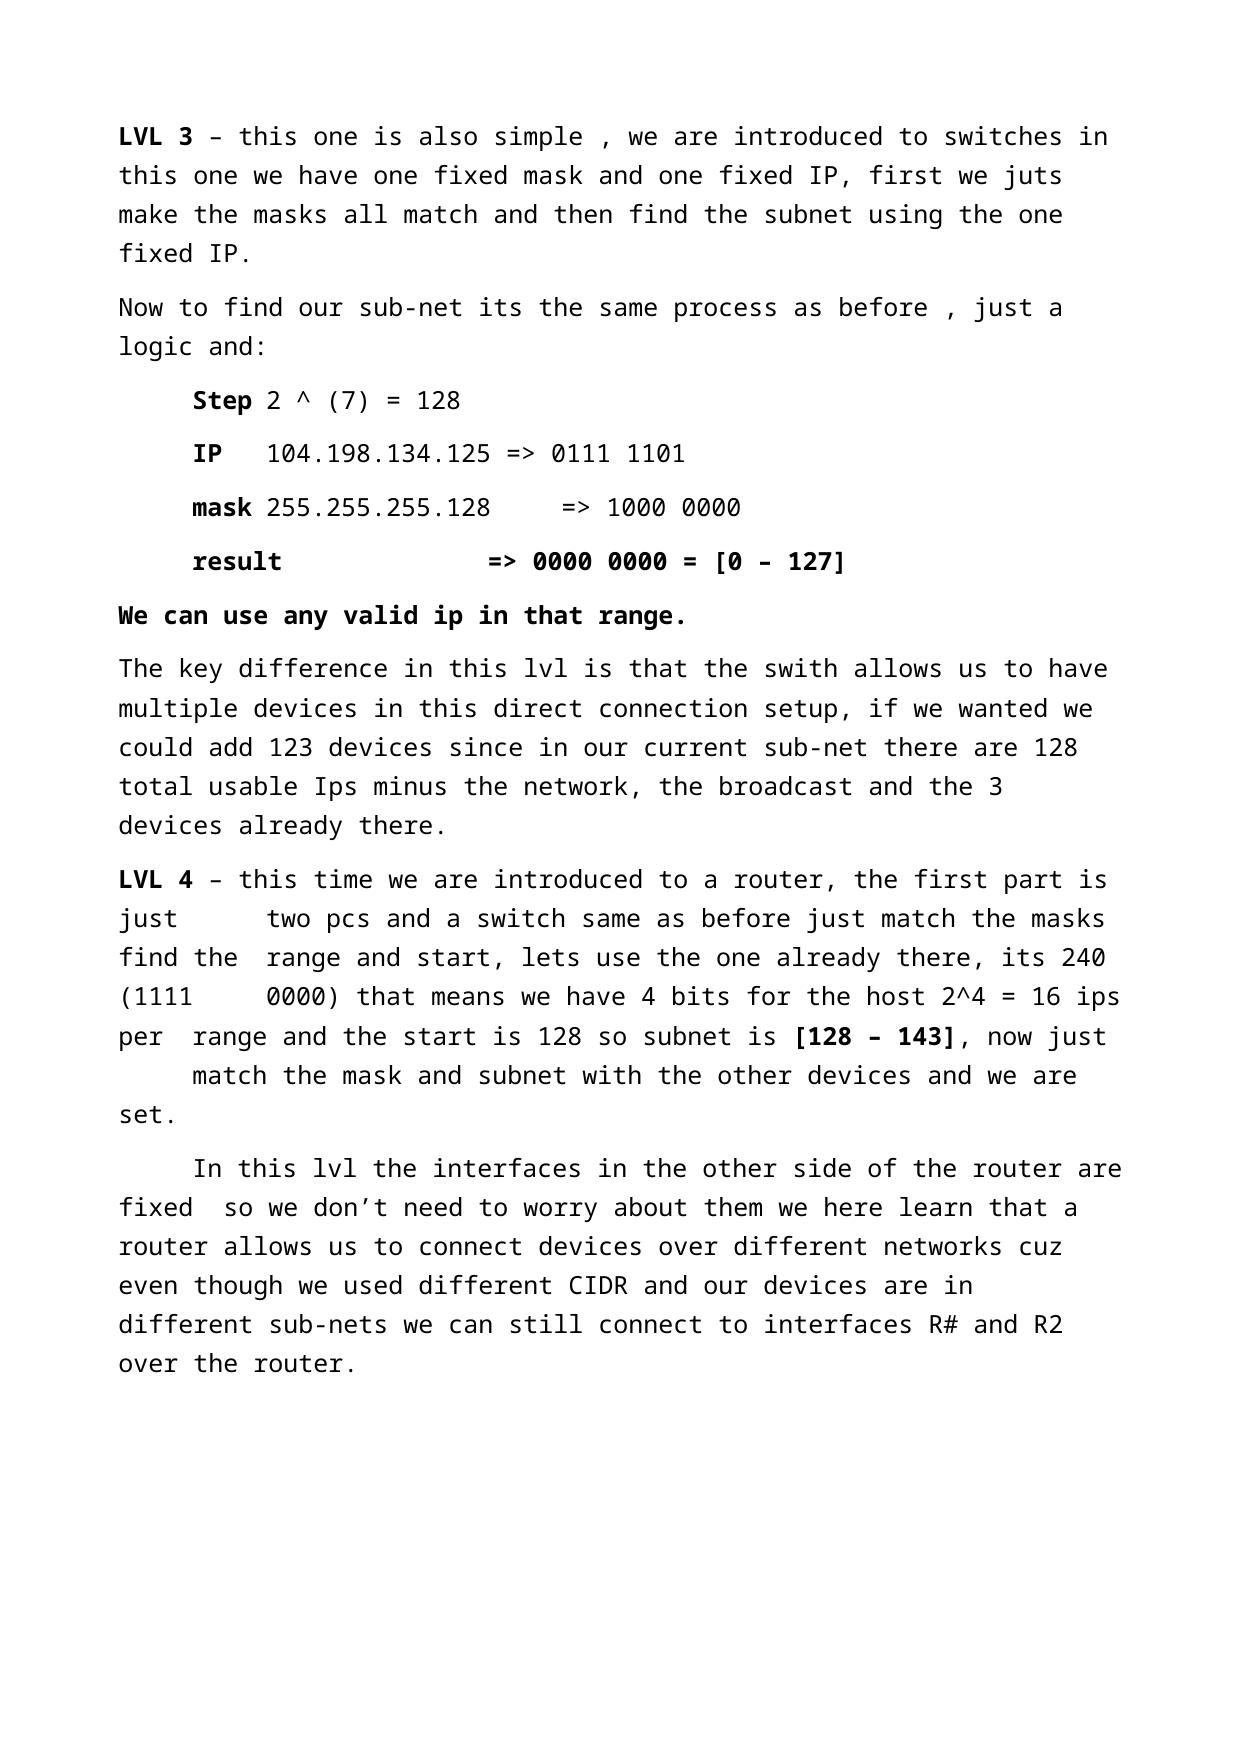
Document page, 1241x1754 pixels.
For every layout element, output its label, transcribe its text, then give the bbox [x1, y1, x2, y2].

text In this lvl the interfaces in the other side of the router are fixed so we don’t need to worry about them we here learn that a router allows us to connect devices over different networks cuz even though we used different CIDR and our devices are in different sub-nets we can still connect to interfaces R# and R2 over the router. [118, 1150, 1122, 1380]
text LVL 4 – this time we are introduced to a router, the first part is just two pcs and a switch same as before just match the masks find the range and start, lets use the one already there, its 240 (1111 0000) that means we have 4 bits for the host 2^4 = 16 ips per range and the start is 128 so subnet is [128 – 143], now just match the mask and subnet with the other devices and we are set. [118, 861, 1122, 1131]
text mask 255.255.255.128 => 1000 0000 [118, 490, 1122, 524]
text Now to find our sub-net its the same process as before , just a logic and: [118, 289, 1122, 363]
text LVL 3 – this one is also simple , we are introduced to switches in this one we have one fixed mask and one fixed IP, first we juts make the masks all match and then find the subnet using the one fixed IP. [118, 118, 1122, 270]
text Step 2 ^ (7) = 128 [118, 382, 1122, 416]
text result => 0000 0000 = [0 – 127] [118, 543, 1122, 578]
text IP 104.198.134.125 => 0111 1101 [118, 436, 1122, 470]
text The key difference in this lvl is that the swith allows us to have multiple devices in this direct connection setup, if we wanted we could add 123 devices since in our current sub-net there are 128 total usable Ips minus the network, the broadcast and the 3 devices already there. [118, 651, 1122, 842]
text We can use any valid ip in that range. [118, 597, 1122, 631]
